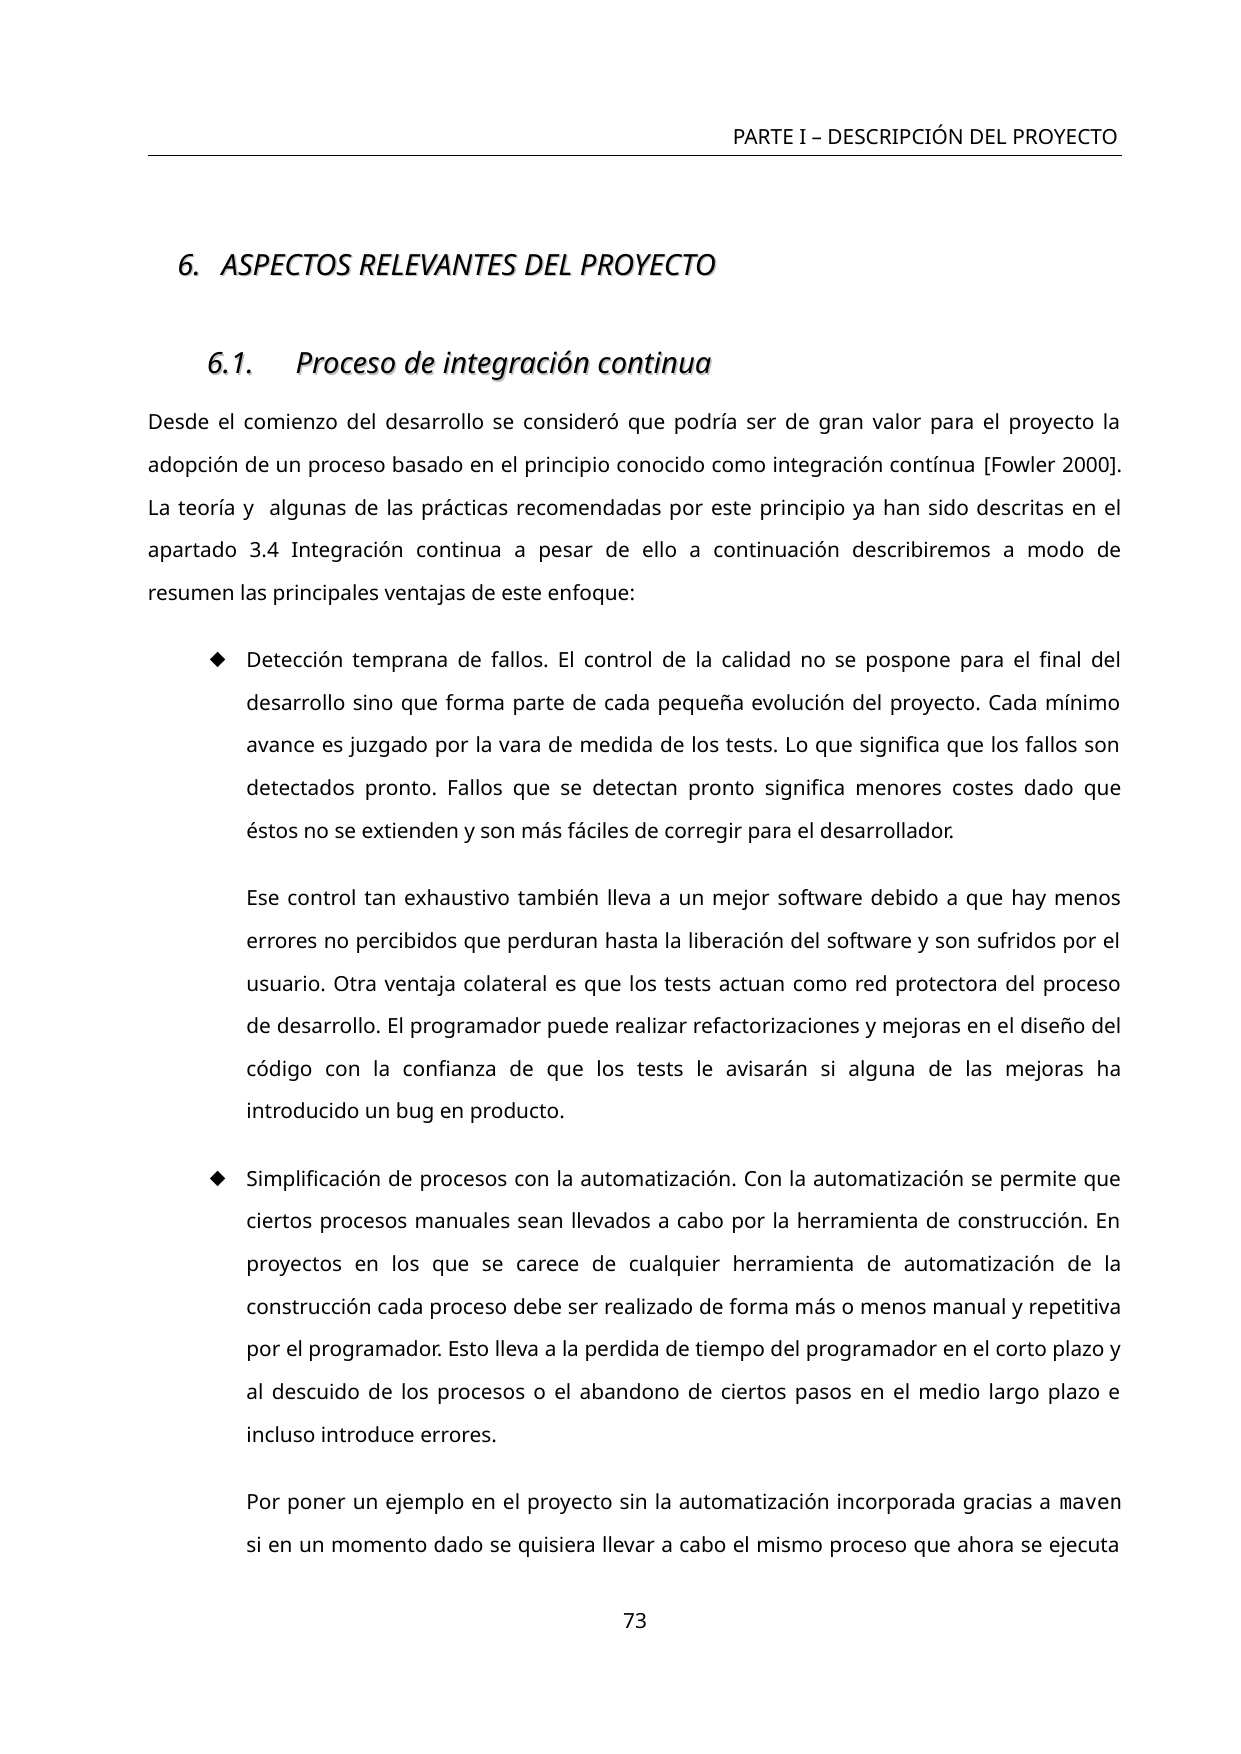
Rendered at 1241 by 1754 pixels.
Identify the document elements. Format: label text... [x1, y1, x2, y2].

list Simplificación de procesos con la automatización. Con la automatización se permite que ciertos procesos manuales sean llevados a cabo por la herramienta de construcción. En proyectos en los que se carece de cualquier herramienta de automatización de la construcción cada proceso debe ser realizado de forma más o menos manual y repetitiva por el programador. Esto lleva a la perdida de tiempo del programador en el corto plazo y al descuido de los procesos o el abandono de ciertos pasos en el medio largo plazo e incluso introduce errores. [209, 1164, 1122, 1448]
subtitle Proceso de integración continua [207, 343, 1122, 382]
list Ese control tan exhaustivo también lleva a un mejor software debido a que hay menos errores no percibidos que perduran hasta la liberación del software y son sufridos por el usuario. Otra ventaja colateral es que los tests actuan como red protectora del proceso de desarrollo. El programador puede realizar refactorizaciones y mejoras en el diseño del código con la confianza de que los tests le avisarán si alguna de las mejoras ha introducido un bug en producto. [209, 883, 1122, 1125]
list Detección temprana de fallos. El control de la calidad no se pospone para el final del desarrollo sino que forma parte de cada pequeña evolución del proyecto. Cada mínimo avance es juzgado por la vara de medida de los tests. Lo que significa que los fallos son detectados pronto. Fallos que se detectan pronto significa menores costes dado que éstos no se extienden y son más fáciles de corregir para el desarrollador. [209, 645, 1122, 844]
list Por poner un ejemplo en el proyecto sin la automatización incorporada gracias a maven si en un momento dado se quisiera llevar a cabo el mismo proceso que ahora se ejecuta [209, 1487, 1122, 1558]
text Desde el comienzo del desarrollo se consideró que podría ser de gran valor para el proyecto la adopción de un proceso basado en el principio conocido como integración contínua [Fowler 2000]. La teoría y algunas de las prácticas recomendadas por este principio ya han sido descritas en el apartado 3.4 Integración continua a pesar de ello a continuación describiremos a modo de resumen las principales ventajas de este enfoque: [148, 407, 1122, 606]
subtitle ASPECTOS RELEVANTES DEL PROYECTO [177, 244, 1122, 284]
